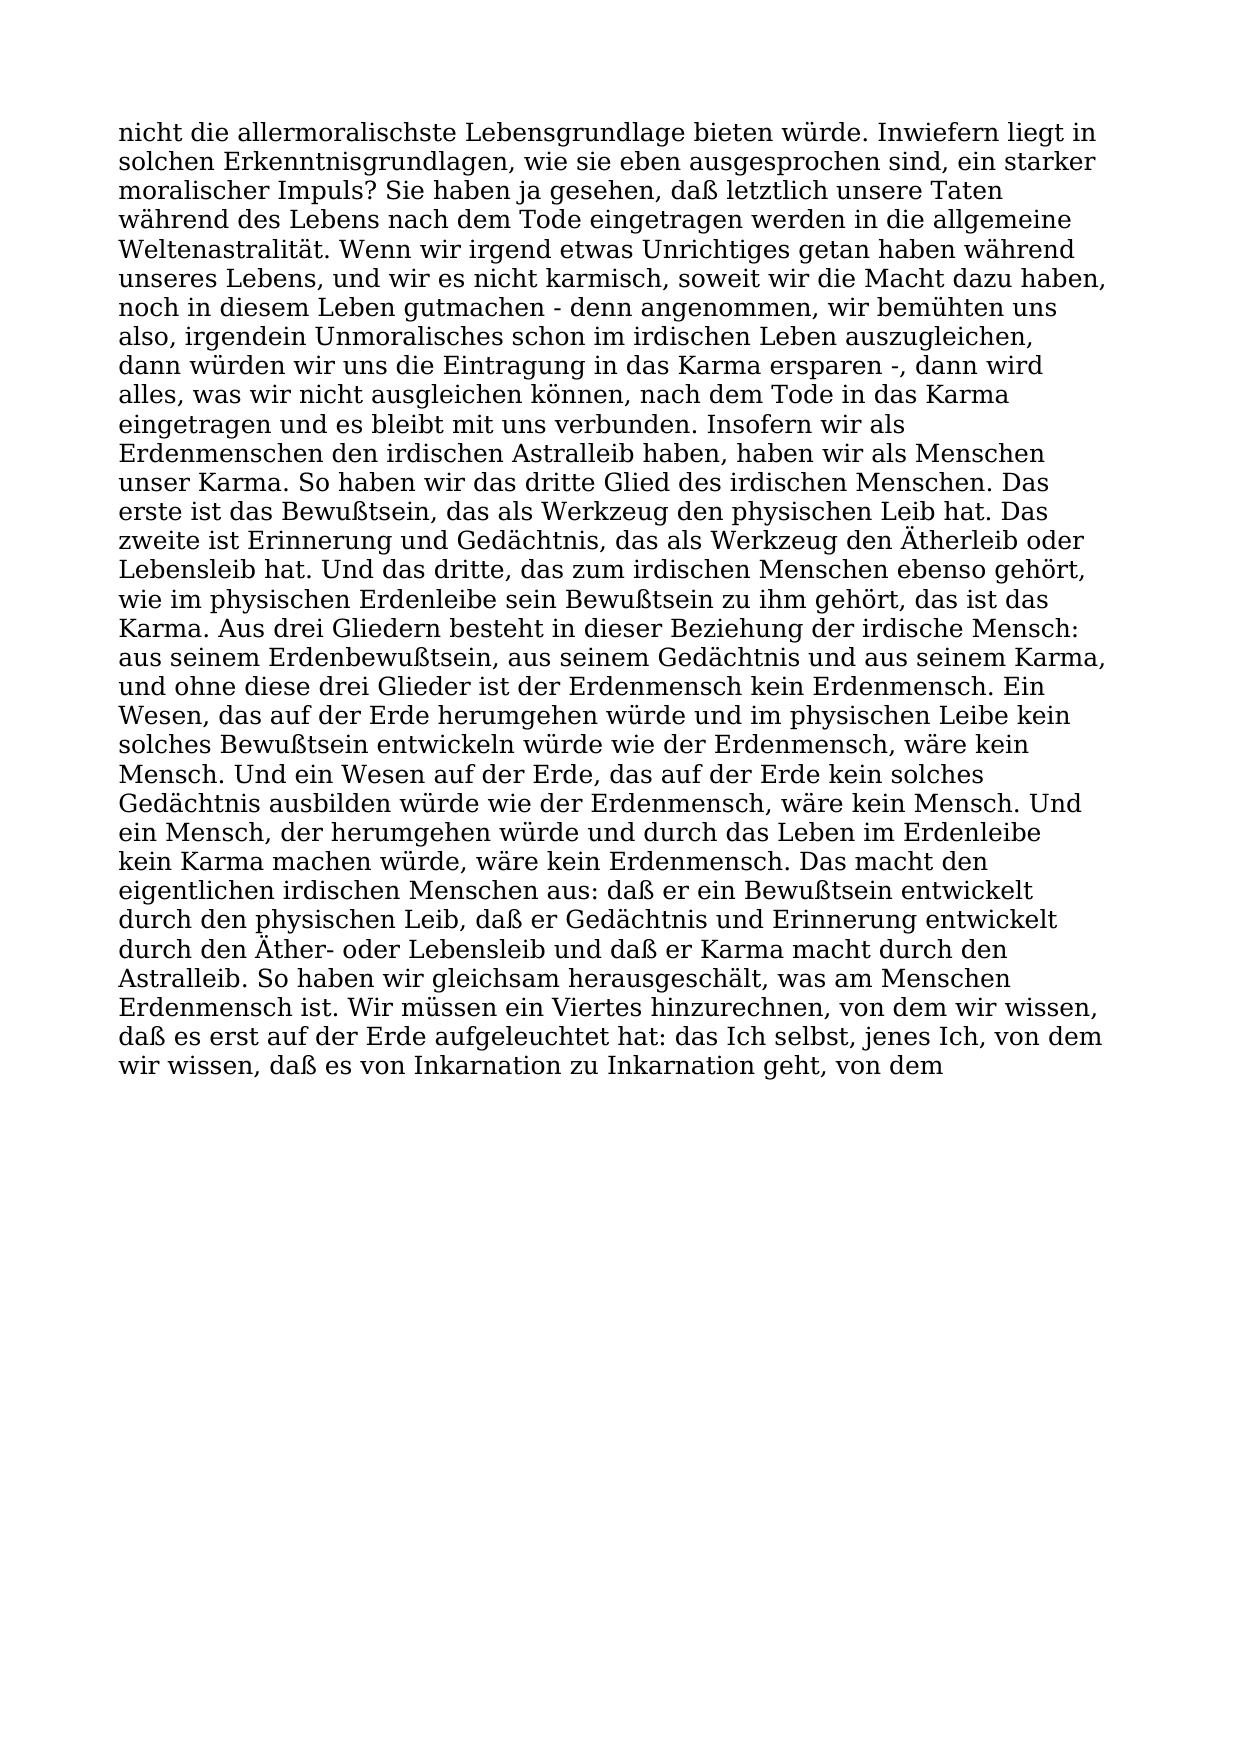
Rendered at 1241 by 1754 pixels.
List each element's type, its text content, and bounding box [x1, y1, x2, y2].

text eingetragen und es bleibt mit uns verbunden. Insofern wir als [118, 410, 1122, 439]
text wir wissen, daß es von Inkarnation zu Inkarnation geht, von dem [118, 1051, 1122, 1081]
text alles, was wir nicht ausgleichen können, nach dem Tode in das Karma [118, 381, 1122, 410]
text aus seinem Erdenbewußtsein, aus seinem Gedächtnis und aus seinem Karma, [118, 643, 1122, 672]
text Erdenmenschen den irdischen Astralleib haben, haben wir als Menschen [118, 439, 1122, 468]
text unser Karma. So haben wir das dritte Glied des irdischen Menschen. Das [118, 468, 1122, 497]
text Lebensleib hat. Und das dritte, das zum irdischen Menschen ebenso gehört, [118, 556, 1122, 585]
text Gedächtnis ausbilden würde wie der Erdenmensch, wäre kein Mensch. Und [118, 789, 1122, 818]
text und ohne diese drei Glieder ist der Erdenmensch kein Erdenmensch. Ein [118, 672, 1122, 701]
text ein Mensch, der herumgehen würde und durch das Leben im Erdenleibe [118, 818, 1122, 847]
text solches Bewußtsein entwickeln würde wie der Erdenmensch, wäre kein [118, 731, 1122, 760]
text durch den physischen Leib, daß er Gedächtnis und Erinnerung entwickelt [118, 906, 1122, 935]
text Mensch. Und ein Wesen auf der Erde, das auf der Erde kein solches [118, 760, 1122, 789]
text dann würden wir uns die Eintragung in das Karma ersparen -, dann wird [118, 351, 1122, 381]
text kein Karma machen würde, wäre kein Erdenmensch. Das macht den [118, 847, 1122, 876]
text unseres Lebens, und wir es nicht karmisch, soweit wir die Macht dazu haben, [118, 264, 1122, 293]
text eigentlichen irdischen Menschen aus: daß er ein Bewußtsein entwickelt [118, 876, 1122, 906]
text wie im physischen Erdenleibe sein Bewußtsein zu ihm gehört, das ist das [118, 585, 1122, 614]
text Astralleib. So haben wir gleichsam herausgeschält, was am Menschen [118, 964, 1122, 993]
text moralischer Impuls? Sie haben ja gesehen, daß letztlich unsere Taten [118, 176, 1122, 206]
text Wesen, das auf der Erde herumgehen würde und im physischen Leibe kein [118, 701, 1122, 731]
text Erdenmensch ist. Wir müssen ein Viertes hinzurechnen, von dem wir wissen, [118, 993, 1122, 1022]
text Karma. Aus drei Gliedern besteht in dieser Beziehung der irdische Mensch: [118, 614, 1122, 643]
text daß es erst auf der Erde aufgeleuchtet hat: das Ich selbst, jenes Ich, von dem [118, 1022, 1122, 1051]
text erste ist das Bewußtsein, das als Werkzeug den physischen Leib hat. Das [118, 497, 1122, 526]
text während des Lebens nach dem Tode eingetragen werden in die allgemeine [118, 206, 1122, 235]
text also, irgendein Unmoralisches schon im irdischen Leben auszugleichen, [118, 322, 1122, 351]
text noch in diesem Leben gutmachen - denn angenommen, wir bemühten uns [118, 293, 1122, 322]
text Weltenastralität. Wenn wir irgend etwas Unrichtiges getan haben während [118, 235, 1122, 264]
text nicht die allermoralischste Lebensgrundlage bieten würde. Inwiefern liegt in [118, 118, 1122, 147]
text solchen Erkenntnisgrundlagen, wie sie eben ausgesprochen sind, ein starker [118, 147, 1122, 176]
text durch den Äther- oder Lebensleib und daß er Karma macht durch den [118, 935, 1122, 964]
text zweite ist Erinnerung und Gedächtnis, das als Werkzeug den Ätherleib oder [118, 526, 1122, 556]
